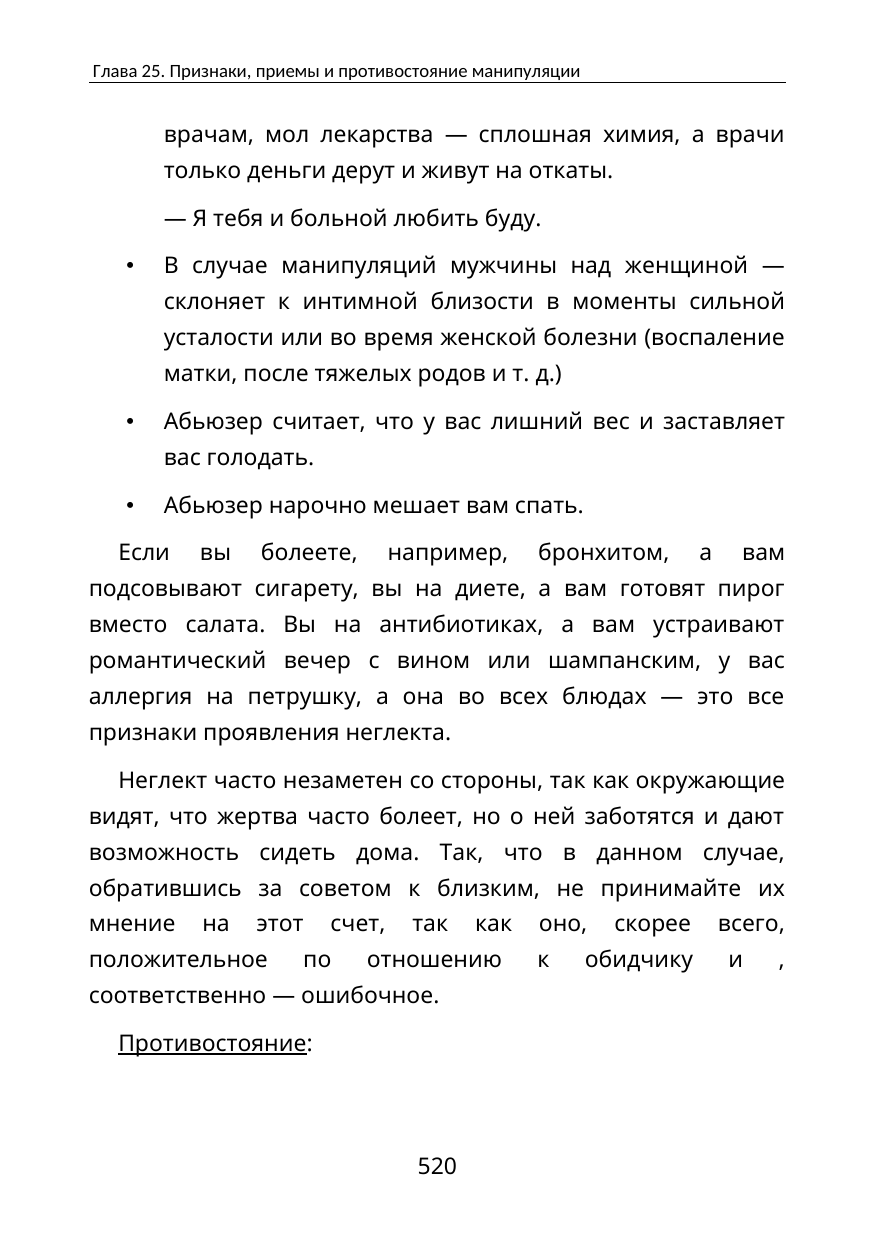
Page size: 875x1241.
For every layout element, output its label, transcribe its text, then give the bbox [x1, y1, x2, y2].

text Неглект часто незаметен со стороны, так как окружающие видят, что жертва часто болеет, но о ней заботятся и дают возможность сидеть дома. Так, что в данном случае, обратившись за советом к близким, не принимайте их мнение на этот счет, так как оно, скорее всего, положительное по отношению к обидчику и , соответственно — ошибочное. [88, 764, 786, 1011]
list Абьюзер нарочно мешает вам спать. [126, 488, 786, 520]
list — Я тебя и больной любить буду. [126, 202, 786, 233]
list Абьюзер считает, что у вас лишний вес и заставляет вас голодать. [126, 405, 786, 472]
list врачам, мол лекарства — сплошная химия, а врачи только деньги дерут и живут на откаты. [126, 118, 786, 185]
text Если вы болеете, например, бронхитом, а вам подсовывают сигарету, вы на диете, а вам готовят пирог вместо салата. Вы на антибиотиках, а вам устраивают романтический вечер с вином или шампанским, у вас аллергия на петрушку, а она во всех блюдах — это все признаки проявления неглекта. [88, 536, 786, 747]
text Противостояние: [88, 1027, 786, 1058]
list В случае манипуляций мужчины над женщиной — склоняет к интимной близости в моменты сильной усталости или во время женской болезни (воспаление матки, после тяжелых родов и т. д.) [126, 249, 786, 388]
